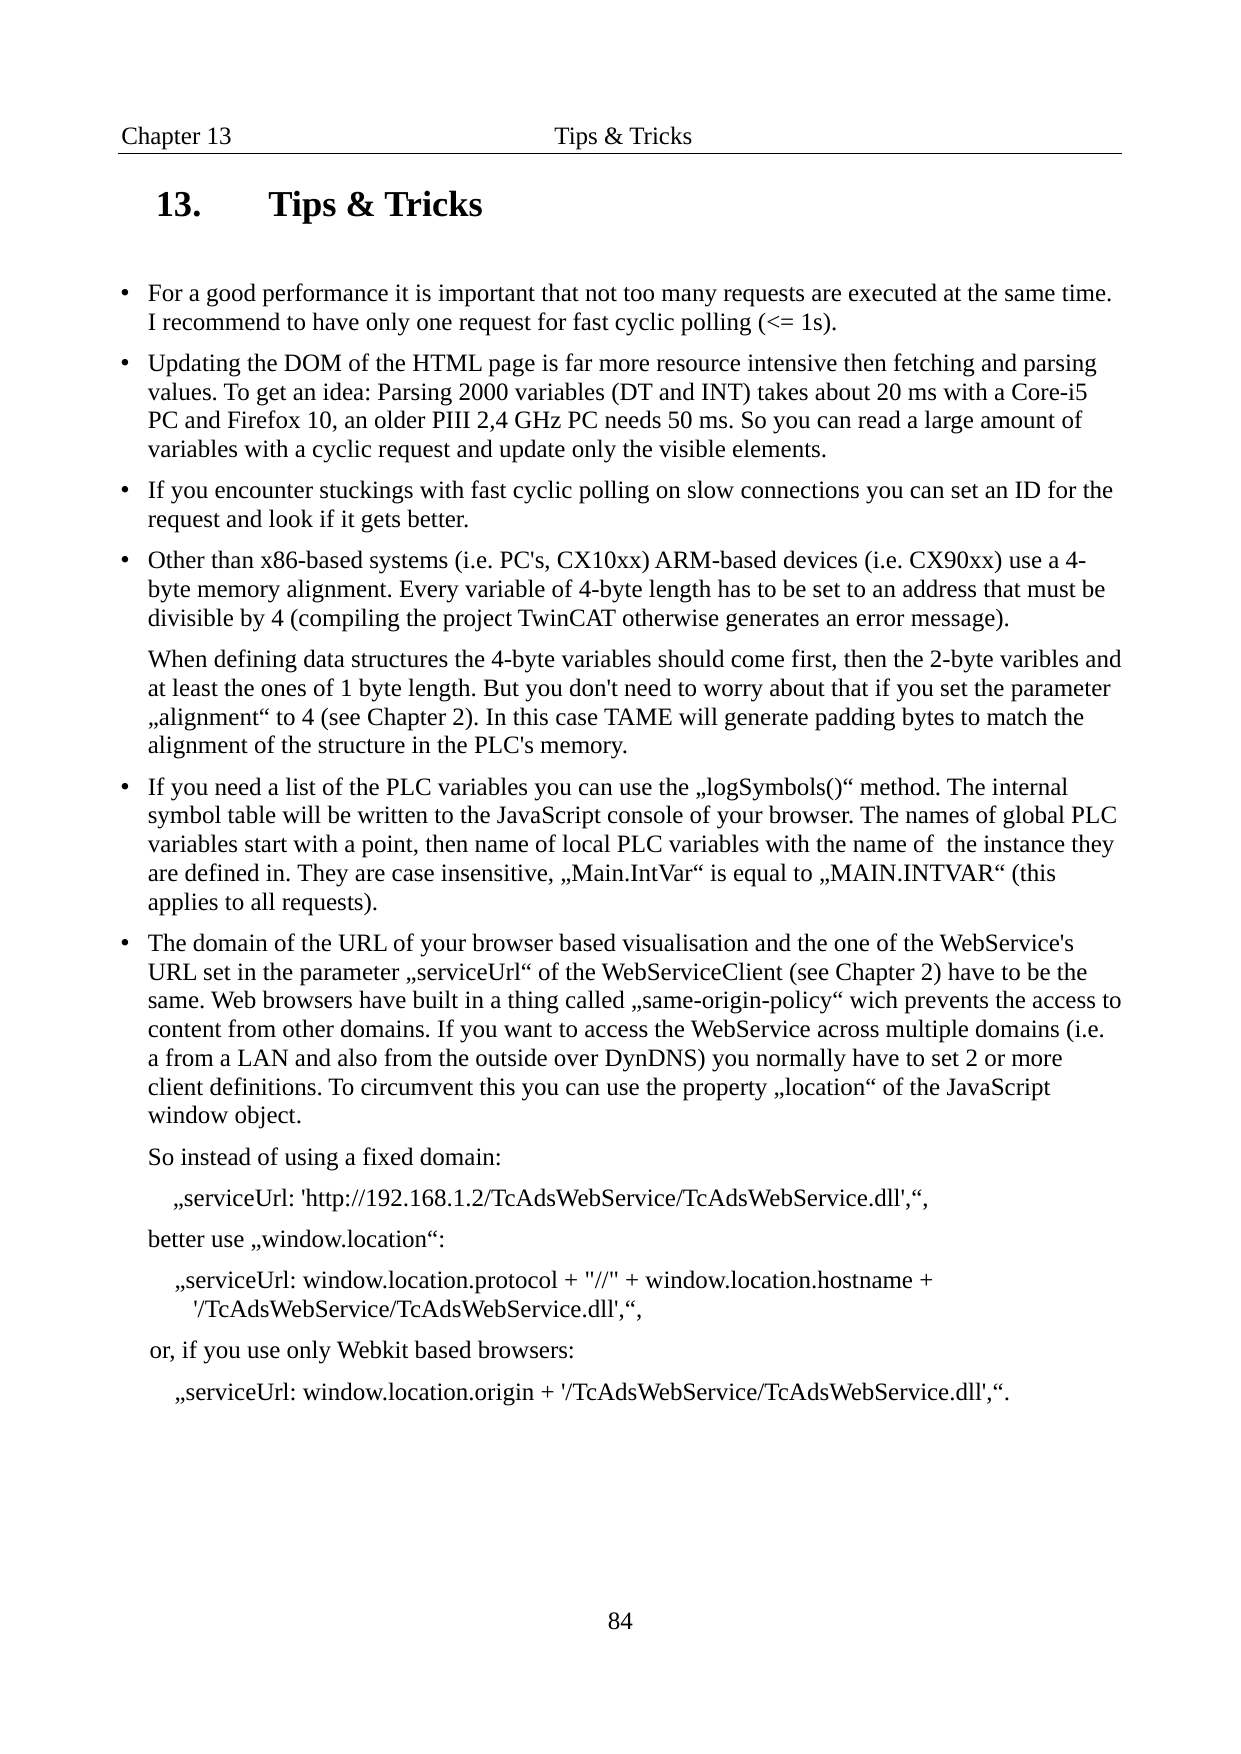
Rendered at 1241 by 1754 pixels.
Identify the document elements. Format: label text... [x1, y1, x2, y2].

text or, if you use only Webkit based browsers: [118, 1335, 1122, 1364]
subtitle Tips & Tricks [156, 182, 1122, 224]
text „serviceUrl: window.location.origin + '/TcAdsWebService/TcAdsWebService.dll',“. [118, 1377, 1122, 1405]
list Updating the DOM of the HTML page is far more resource intensive then fetching and parsing values. To get an idea: Parsing 2000 variables (DT and INT) takes about 20 ms with a Core-i5 PC and Firefox 10, an older PIII 2,4 GHz PC needs 50 ms. So you can read a large amount of variables with a cyclic request and update only the visible elements. [121, 348, 1122, 463]
list If you encounter stuckings with fast cyclic polling on slow connections you can set an ID for the request and look if it gets better. [121, 475, 1122, 533]
list The domain of the URL of your browser based visualisation and the one of the WebService's URL set in the parameter „serviceUrl“ of the WebServiceClient (see Chapter 2) have to be the same. Web browsers have built in a thing called „same-origin-policy“ wich prevents the access to content from other domains. If you want to access the WebService across multiple domains (i.e. a from a LAN and also from the outside over DynDNS) you normally have to set 2 or more client definitions. To circumvent this you can use the property „location“ of the JavaScript window object. [121, 928, 1122, 1129]
text „serviceUrl: window.location.protocol + "//" + window.location.hostname + '/TcAdsWebService/TcAdsWebService.dll',“, [118, 1265, 1122, 1323]
list For a good performance it is important that not too many requests are executed at the same time. I recommend to have only one request for fast cyclic polling (<= 1s). [121, 278, 1122, 335]
list better use „window.location“: [121, 1224, 1122, 1253]
list Other than x86-based systems (i.e. PC's, CX10xx) ARM-based devices (i.e. CX90xx) use a 4-byte memory alignment. Every variable of 4-byte length has to be set to an address that must be divisible by 4 (compiling the project TwinCAT otherwise generates an error message). [121, 545, 1122, 632]
list When defining data structures the 4-byte variables should come first, then the 2-byte varibles and at least the ones of 1 byte length. But you don't need to worry about that if you set the parameter „alignment“ to 4 (see Chapter 2). In this case TAME will generate padding bytes to match the alignment of the structure in the PLC's memory. [121, 644, 1122, 759]
list So instead of using a fixed domain: [121, 1142, 1122, 1170]
list If you need a list of the PLC variables you can use the „logSymbols()“ method. The internal symbol table will be written to the JavaScript console of your browser. The names of global PLC variables start with a point, then name of local PLC variables with the name of the instance they are defined in. They are case insensitive, „Main.IntVar“ is equal to „MAIN.INTVAR“ (this applies to all requests). [121, 772, 1122, 915]
list „serviceUrl: 'http://192.168.1.2/TcAdsWebService/TcAdsWebService.dll',“, [121, 1183, 1122, 1212]
